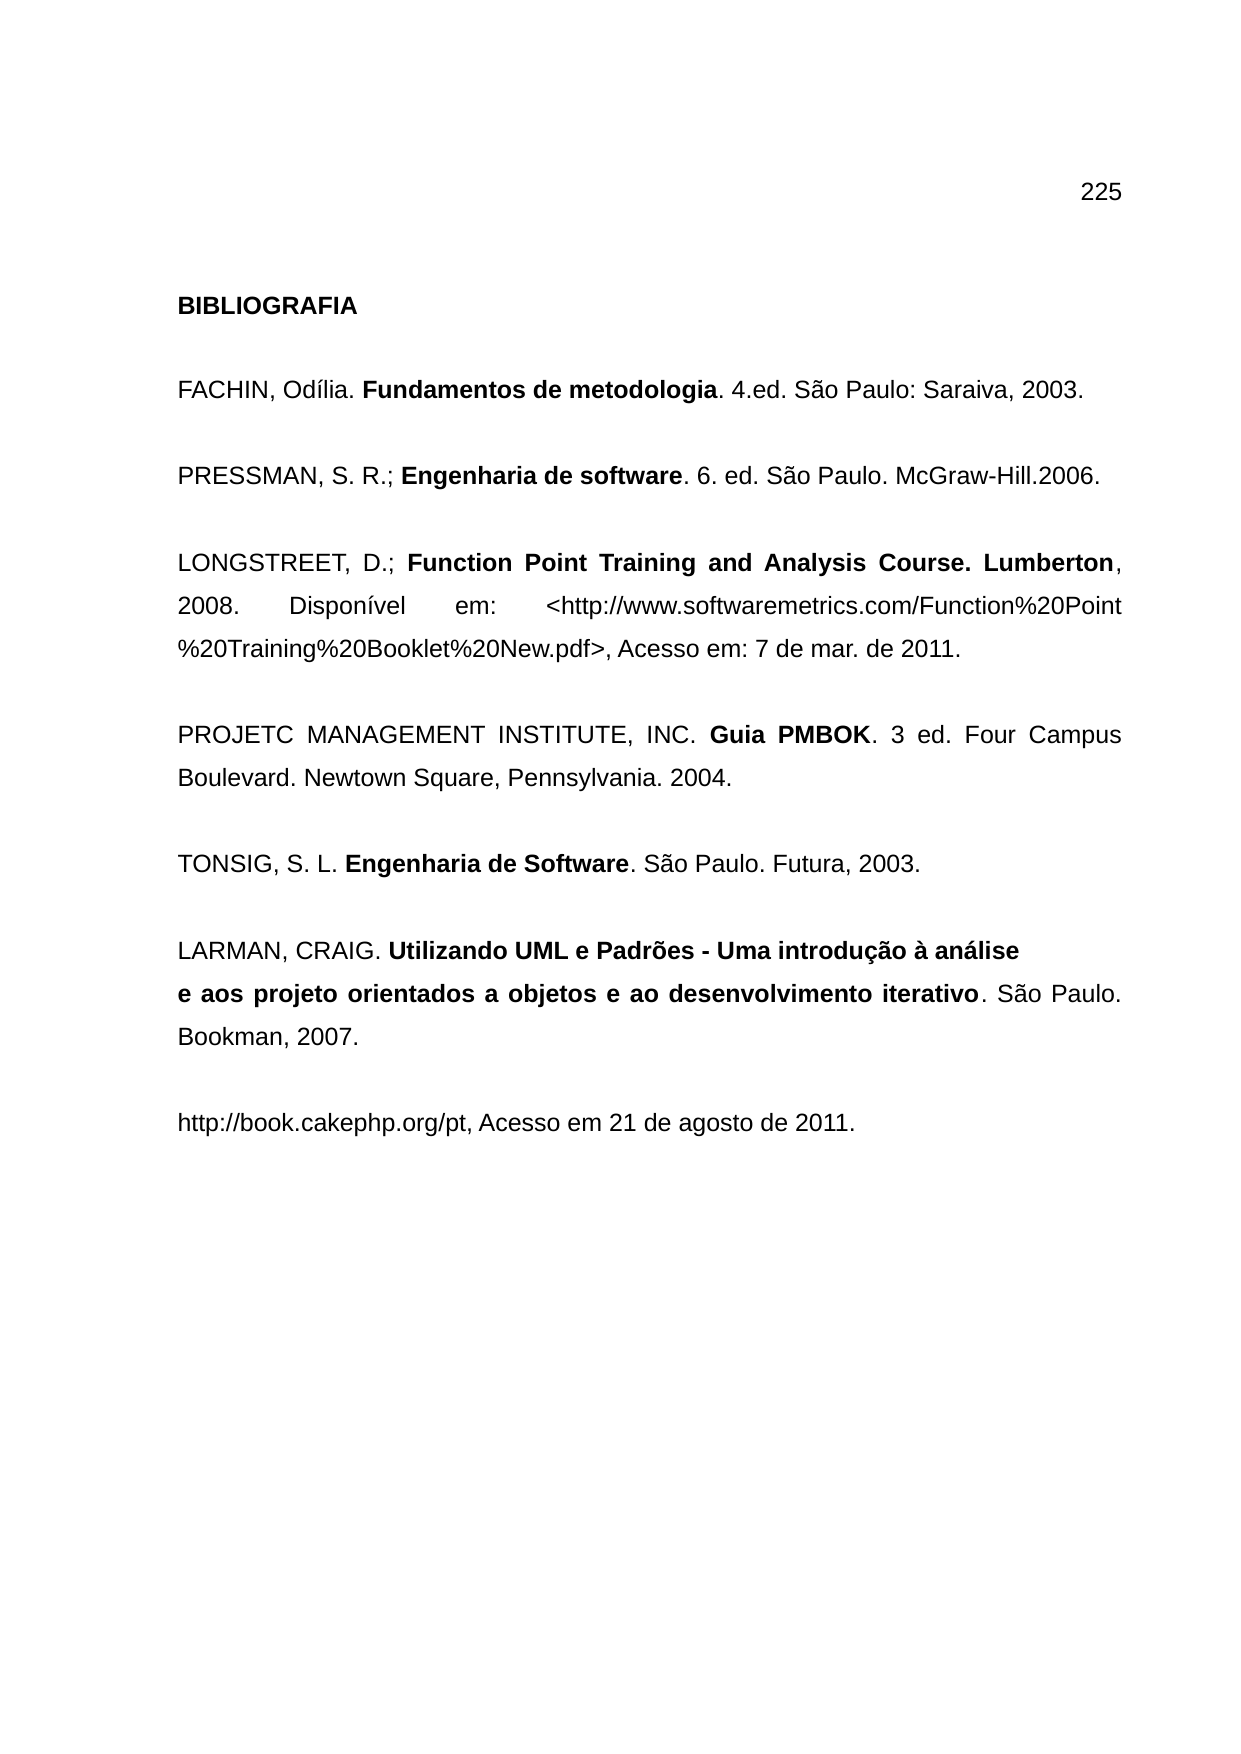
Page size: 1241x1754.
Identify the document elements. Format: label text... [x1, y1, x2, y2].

text LARMAN, CRAIG. Utilizando UML e Padrões - Uma introdução à análise [177, 936, 1122, 964]
text TONSIG, S. L. Engenharia de Software. São Paulo. Futura, 2003. [177, 849, 1122, 878]
text FACHIN, Odília. Fundamentos de metodologia. 4.ed. São Paulo: Saraiva, 2003. [177, 375, 1122, 404]
text PRESSMAN, S. R.; Engenharia de software. 6. ed. São Paulo. McGraw-Hill.2006. [177, 461, 1122, 490]
text http://book.cakephp.org/pt, Acesso em 21 de agosto de 2011. [177, 1108, 1122, 1137]
subtitle BIBLIOGRAFIA [177, 291, 1122, 319]
text LONGSTREET, D.; Function Point Training and Analysis Course. Lumberton, 2008. Disponível em: <http://www.softwaremetrics.com/Function%20Point%20Training%20Booklet%20New.pdf>, Acesso em: 7 de mar. de 2011. [177, 548, 1122, 663]
text e aos projeto orientados a objetos e ao desenvolvimento iterativo. São Paulo. Bookman, 2007. [177, 979, 1122, 1051]
text PROJETC MANAGEMENT INSTITUTE, INC. Guia PMBOK. 3 ed. Four Campus Boulevard. Newtown Square, Pennsylvania. 2004. [177, 720, 1122, 792]
